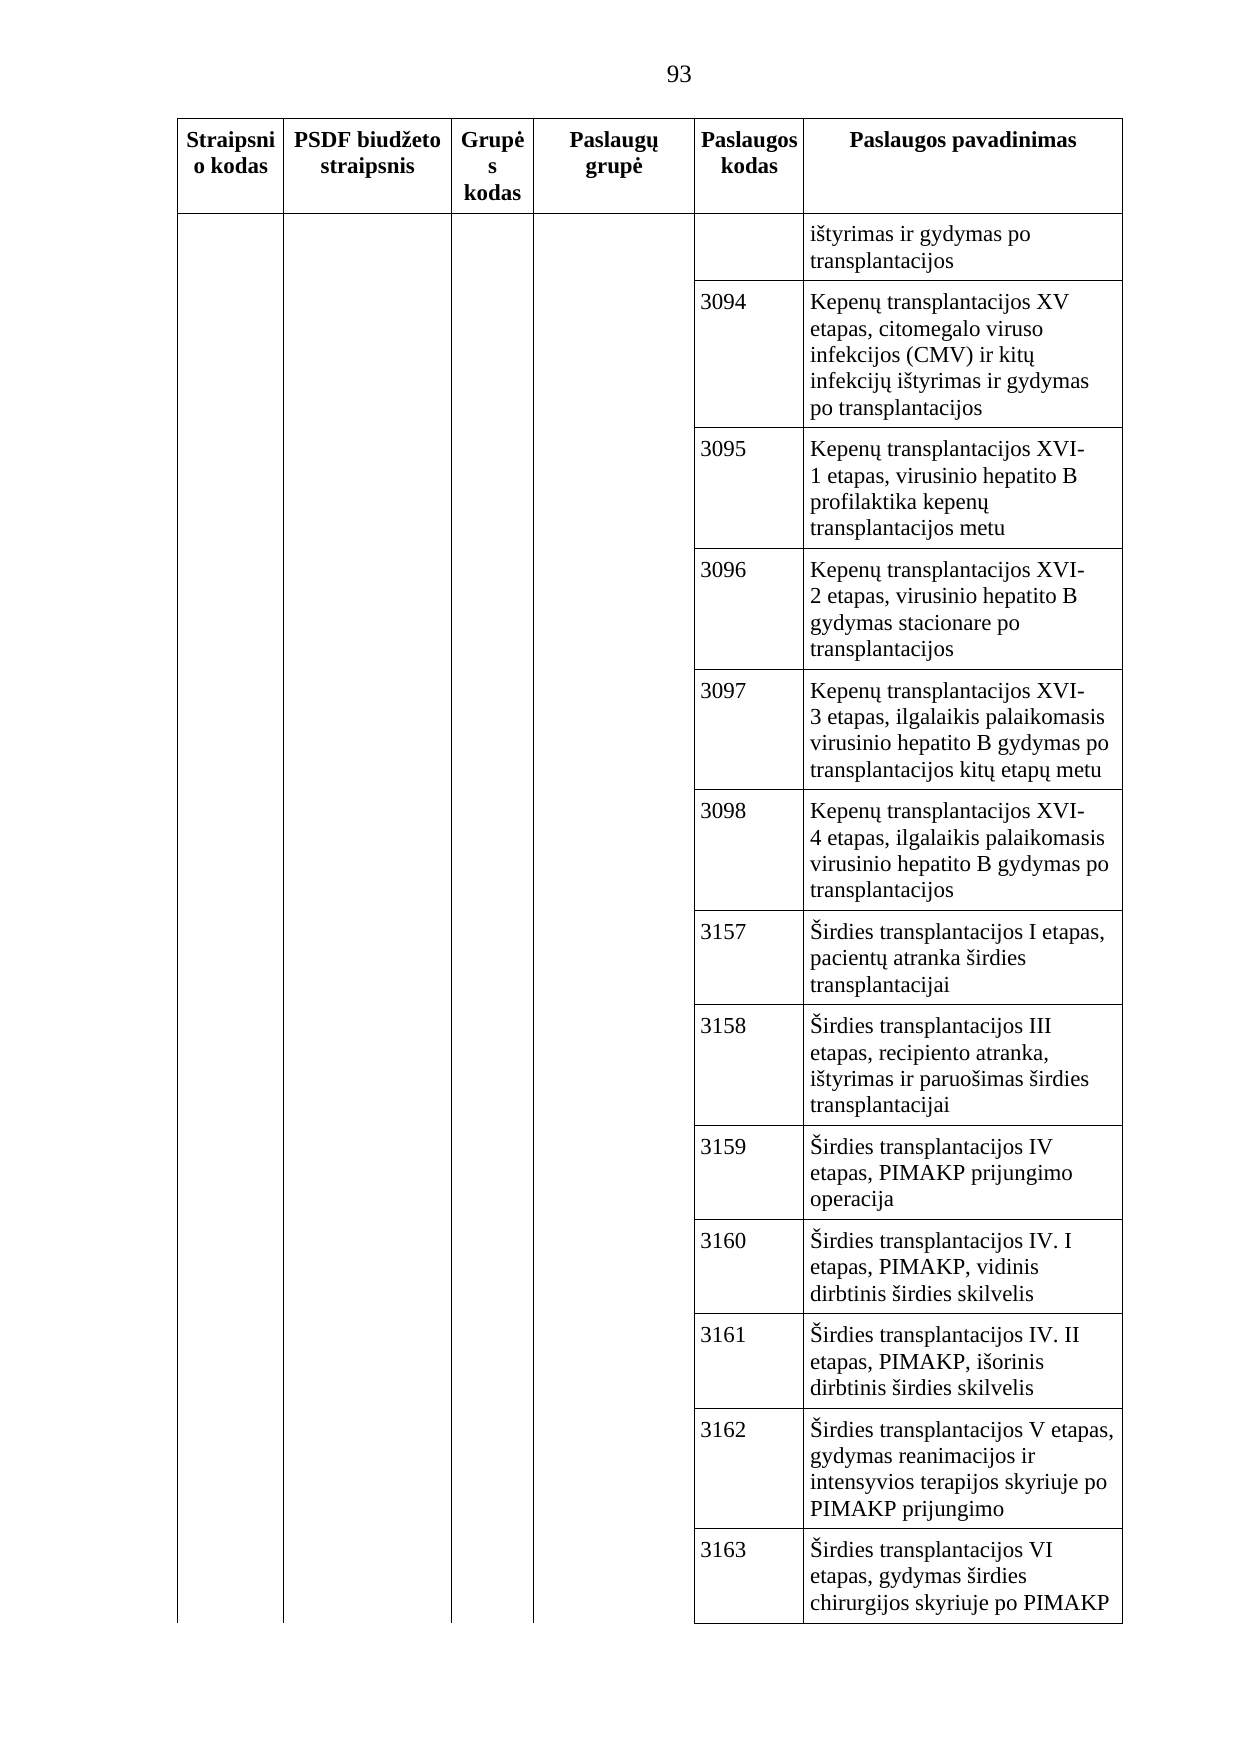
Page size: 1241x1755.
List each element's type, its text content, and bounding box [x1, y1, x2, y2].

table_cell [452, 1125, 533, 1219]
table_cell [284, 1528, 451, 1622]
table_cell [534, 910, 694, 1004]
table_cell [534, 280, 694, 427]
table_cell [452, 789, 533, 910]
table_cell [534, 1528, 694, 1622]
table_cell 3096 [695, 549, 803, 668]
table_cell [178, 1219, 283, 1313]
table_cell [534, 214, 694, 280]
table_cell [284, 1004, 451, 1125]
table_cell [534, 427, 694, 548]
table_cell [178, 1125, 283, 1219]
table_header PSDF biudžeto straipsnis [284, 119, 451, 212]
table_cell [284, 1313, 451, 1407]
table_cell Kepenų transplantacijos XV etapas, citomegalo viruso infekcijos (CMV) ir kitų infekcijų ištyrimas ir gydymas po transplantacijos [804, 281, 1122, 427]
table_cell [178, 1004, 283, 1125]
table_cell 3097 [695, 670, 803, 789]
table_cell [452, 548, 533, 668]
table_cell [178, 1313, 283, 1407]
table_cell [534, 1408, 694, 1528]
table_cell [534, 548, 694, 668]
table_cell [178, 789, 283, 910]
table_cell [534, 1219, 694, 1313]
table_cell [284, 548, 451, 668]
table_cell [178, 1528, 283, 1622]
table_cell 3163 [695, 1529, 803, 1622]
table_header Straipsnio kodas [178, 119, 283, 212]
table_cell [452, 214, 533, 280]
table_cell [178, 427, 283, 548]
table_cell [534, 789, 694, 910]
table_cell 3095 [695, 428, 803, 548]
table_header Grupės kodas [452, 119, 533, 212]
table_cell [452, 427, 533, 548]
table_cell [284, 910, 451, 1004]
table_cell 3162 [695, 1409, 803, 1528]
table_cell Širdies transplantacijos V etapas, gydymas reanimacijos ir intensyvios terapijos skyriuje po PIMAKP prijungimo [804, 1409, 1122, 1528]
table_cell [178, 214, 283, 280]
table_cell [452, 1219, 533, 1313]
table_cell 3159 [695, 1126, 803, 1219]
table_header Paslaugų grupė [534, 119, 694, 212]
table_cell Kepenų transplantacijos XVI-2 etapas, virusinio hepatito B gydymas stacionare po transplantacijos [804, 549, 1122, 668]
table_cell [452, 1004, 533, 1125]
table_cell [178, 669, 283, 789]
table_cell [284, 789, 451, 910]
table_cell 3098 [695, 790, 803, 910]
table_cell [284, 214, 451, 280]
table_cell 3157 [695, 911, 803, 1004]
table_cell Širdies transplantacijos VI etapas, gydymas širdies chirurgijos skyriuje po PIMAKP [804, 1529, 1122, 1622]
table_cell [452, 1528, 533, 1622]
table_cell Širdies transplantacijos IV. I etapas, PIMAKP, vidinis dirbtinis širdies skilvelis [804, 1220, 1122, 1313]
table_cell Širdies transplantacijos IV etapas, PIMAKP prijungimo operacija [804, 1126, 1122, 1219]
table_header Paslaugos pavadinimas [804, 119, 1122, 212]
table_cell [284, 1125, 451, 1219]
table_cell Širdies transplantacijos I etapas, pacientų atranka širdies transplantacijai [804, 911, 1122, 1004]
table_cell 3094 [695, 281, 803, 427]
table_cell [284, 1408, 451, 1528]
table_cell [695, 214, 803, 280]
table_cell [178, 1408, 283, 1528]
table_cell Kepenų transplantacijos XVI-1 etapas, virusinio hepatito B profilaktika kepenų transplantacijos metu [804, 428, 1122, 548]
table_header Paslaugos kodas [695, 119, 803, 212]
table_cell [452, 1408, 533, 1528]
table_cell 3158 [695, 1005, 803, 1125]
table_cell [452, 1313, 533, 1407]
table_cell [534, 1313, 694, 1407]
table_cell [534, 1004, 694, 1125]
table_cell Širdies transplantacijos IV. II etapas, PIMAKP, išorinis dirbtinis širdies skilvelis [804, 1314, 1122, 1407]
table_cell [178, 548, 283, 668]
table_cell [452, 280, 533, 427]
table_cell [178, 280, 283, 427]
table_cell 3161 [695, 1314, 803, 1407]
table_cell [284, 427, 451, 548]
table_cell [178, 910, 283, 1004]
table_cell ištyrimas ir gydymas po transplantacijos [804, 214, 1122, 280]
table_cell Širdies transplantacijos III etapas, recipiento atranka, ištyrimas ir paruošimas širdies transplantacijai [804, 1005, 1122, 1125]
table_cell [452, 910, 533, 1004]
table_cell Kepenų transplantacijos XVI-4 etapas, ilgalaikis palaikomasis virusinio hepatito B gydymas po transplantacijos [804, 790, 1122, 910]
table_cell [284, 280, 451, 427]
table_cell 3160 [695, 1220, 803, 1313]
table_cell [452, 669, 533, 789]
table_cell [284, 1219, 451, 1313]
table_cell [534, 669, 694, 789]
table_cell Kepenų transplantacijos XVI-3 etapas, ilgalaikis palaikomasis virusinio hepatito B gydymas po transplantacijos kitų etapų metu [804, 670, 1122, 789]
table_cell [284, 669, 451, 789]
table_cell [534, 1125, 694, 1219]
